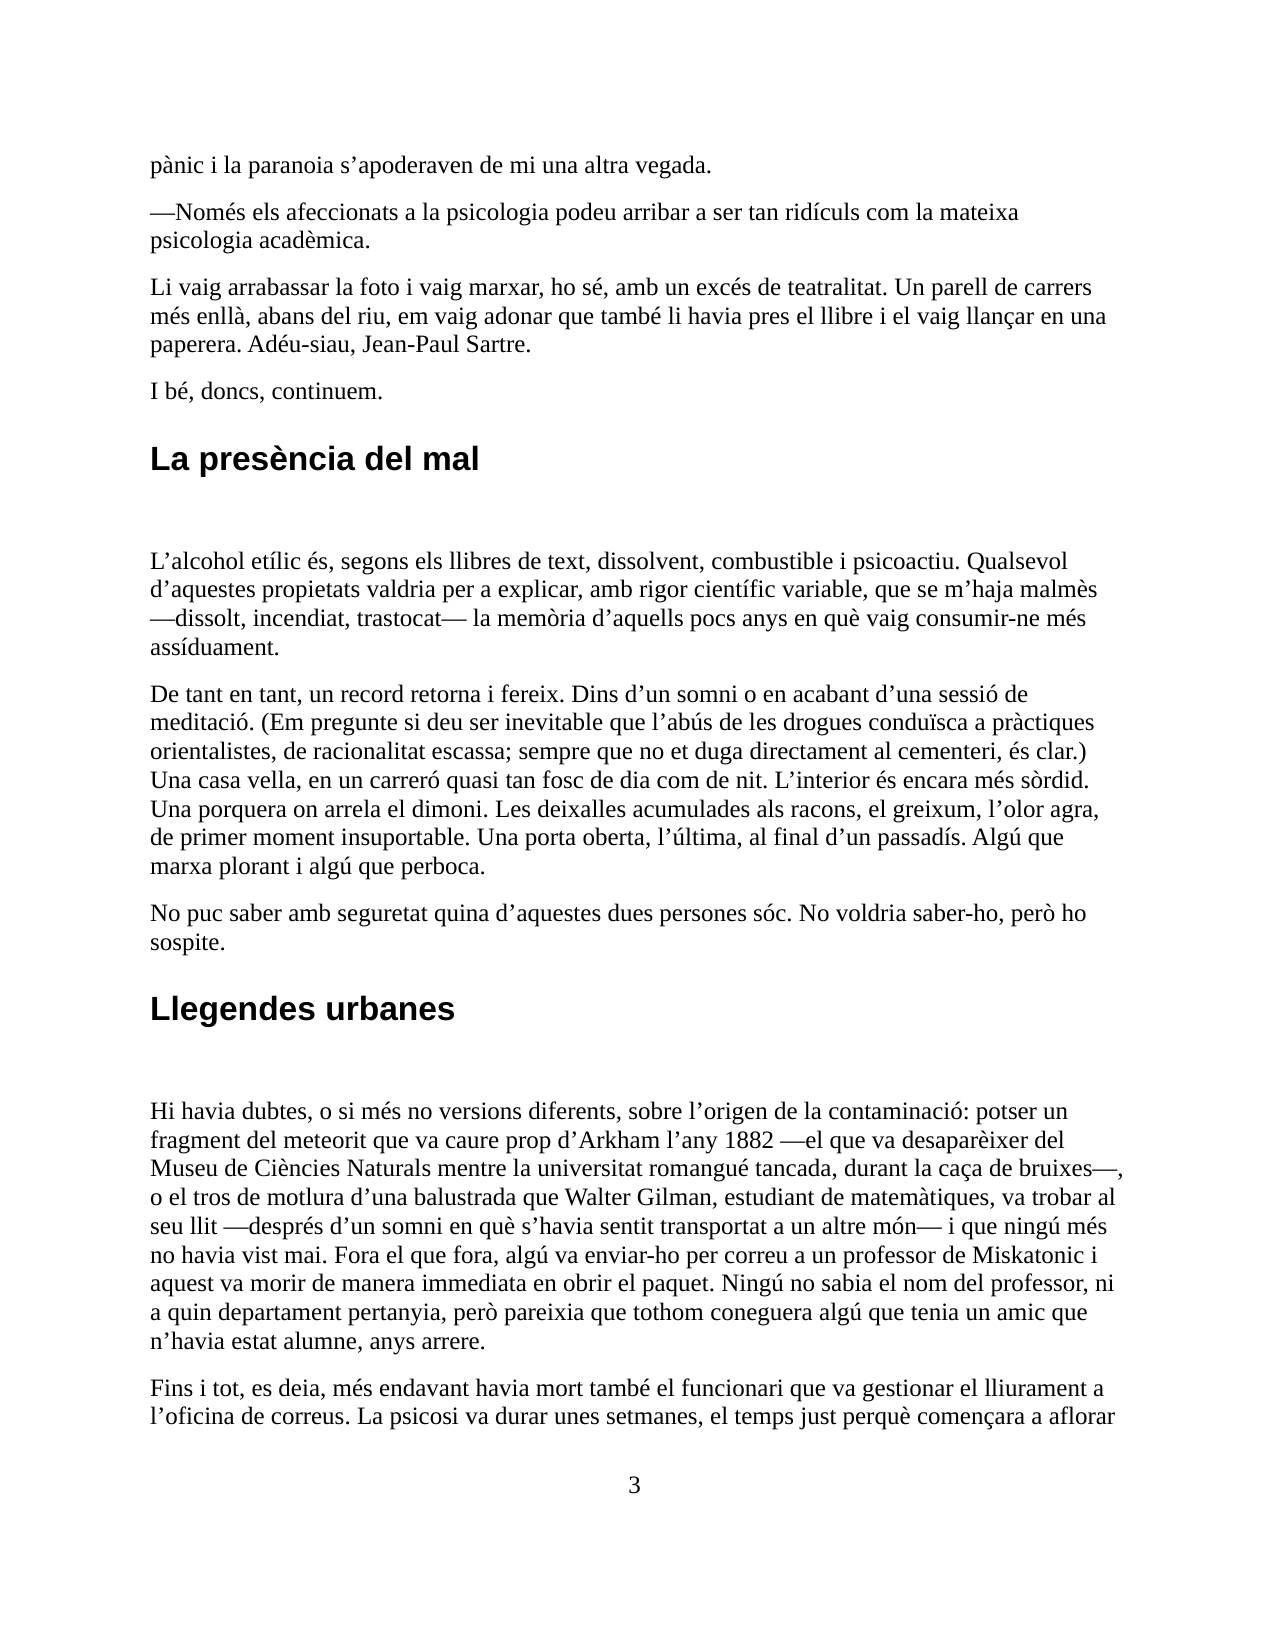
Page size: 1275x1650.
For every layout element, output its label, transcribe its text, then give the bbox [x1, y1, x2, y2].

text —Només els afeccionats a la psicologia podeu arribar a ser tan ridículs com la mateixa psicologia acadèmica. [150, 197, 1125, 254]
text De tant en tant, un record retorna i fereix. Dins d’un somni o en acabant d’una sessió de meditació. (Em pregunte si deu ser inevitable que l’abús de les drogues conduïsca a pràctiques orientalistes, de racionalitat escassa; sempre que no et duga directament al cementeri, és clar.) Una casa vella, en un carreró quasi tan fosc de dia com de nit. L’interior és encara més sòrdid. Una porquera on arrela el dimoni. Les deixalles acumulades als racons, el greixum, l’olor agra, de primer moment insuportable. Una porta oberta, l’última, al final d’un passadís. Algú que marxa plorant i algú que perboca. [150, 679, 1125, 880]
subtitle Llegendes urbanes [150, 989, 1125, 1028]
text I bé, doncs, continuem. [150, 376, 1125, 405]
text Li vaig arrabassar la foto i vaig marxar, ho sé, amb un excés de teatralitat. Un parell de carrers més enllà, abans del riu, em vaig adonar que també li havia pres el llibre i el vaig llançar en una paperera. Adéu-siau, Jean-Paul Sartre. [150, 272, 1125, 358]
text Hi havia dubtes, o si més no versions diferents, sobre l’origen de la contaminació: potser un fragment del meteorit que va caure prop d’Arkham l’any 1882 —el que va desaparèixer del Museu de Ciències Naturals mentre la universitat romangué tancada, durant la caça de bruixes—, o el tros de motlura d’una balustrada que Walter Gilman, estudiant de matemàtiques, va trobar al seu llit —després d’un somni en què s’havia sentit transportat a un altre món— i que ningú més no havia vist mai. Fora el que fora, algú va enviar-ho per correu a un professor de Miskatonic i aquest va morir de manera immediata en obrir el paquet. Ningú no sabia el nom del professor, ni a quin departament pertanyia, però pareixia que tothom coneguera algú que tenia un amic que n’havia estat alumne, anys arrere. [150, 1096, 1125, 1355]
text L’alcohol etílic és, segons els llibres de text, dissolvent, combustible i psicoactiu. Qualsevol d’aquestes propietats valdria per a explicar, amb rigor científic variable, que se m’haja malmès —dissolt, incendiat, trastocat— la memòria d’aquells pocs anys en què vaig consumir-ne més assíduament. [150, 546, 1125, 661]
subtitle La presència del mal [150, 439, 1125, 478]
text pànic i la paranoia s’apoderaven de mi una altra vegada. [150, 150, 1125, 179]
text No puc saber amb seguretat quina d’aquestes dues persones sóc. No voldria saber-ho, però ho sospite. [150, 898, 1125, 955]
text Fins i tot, es deia, més endavant havia mort també el funcionari que va gestionar el lliurament a l’oficina de correus. La psicosi va durar unes setmanes, el temps just perquè començara a aflorar [150, 1373, 1125, 1430]
